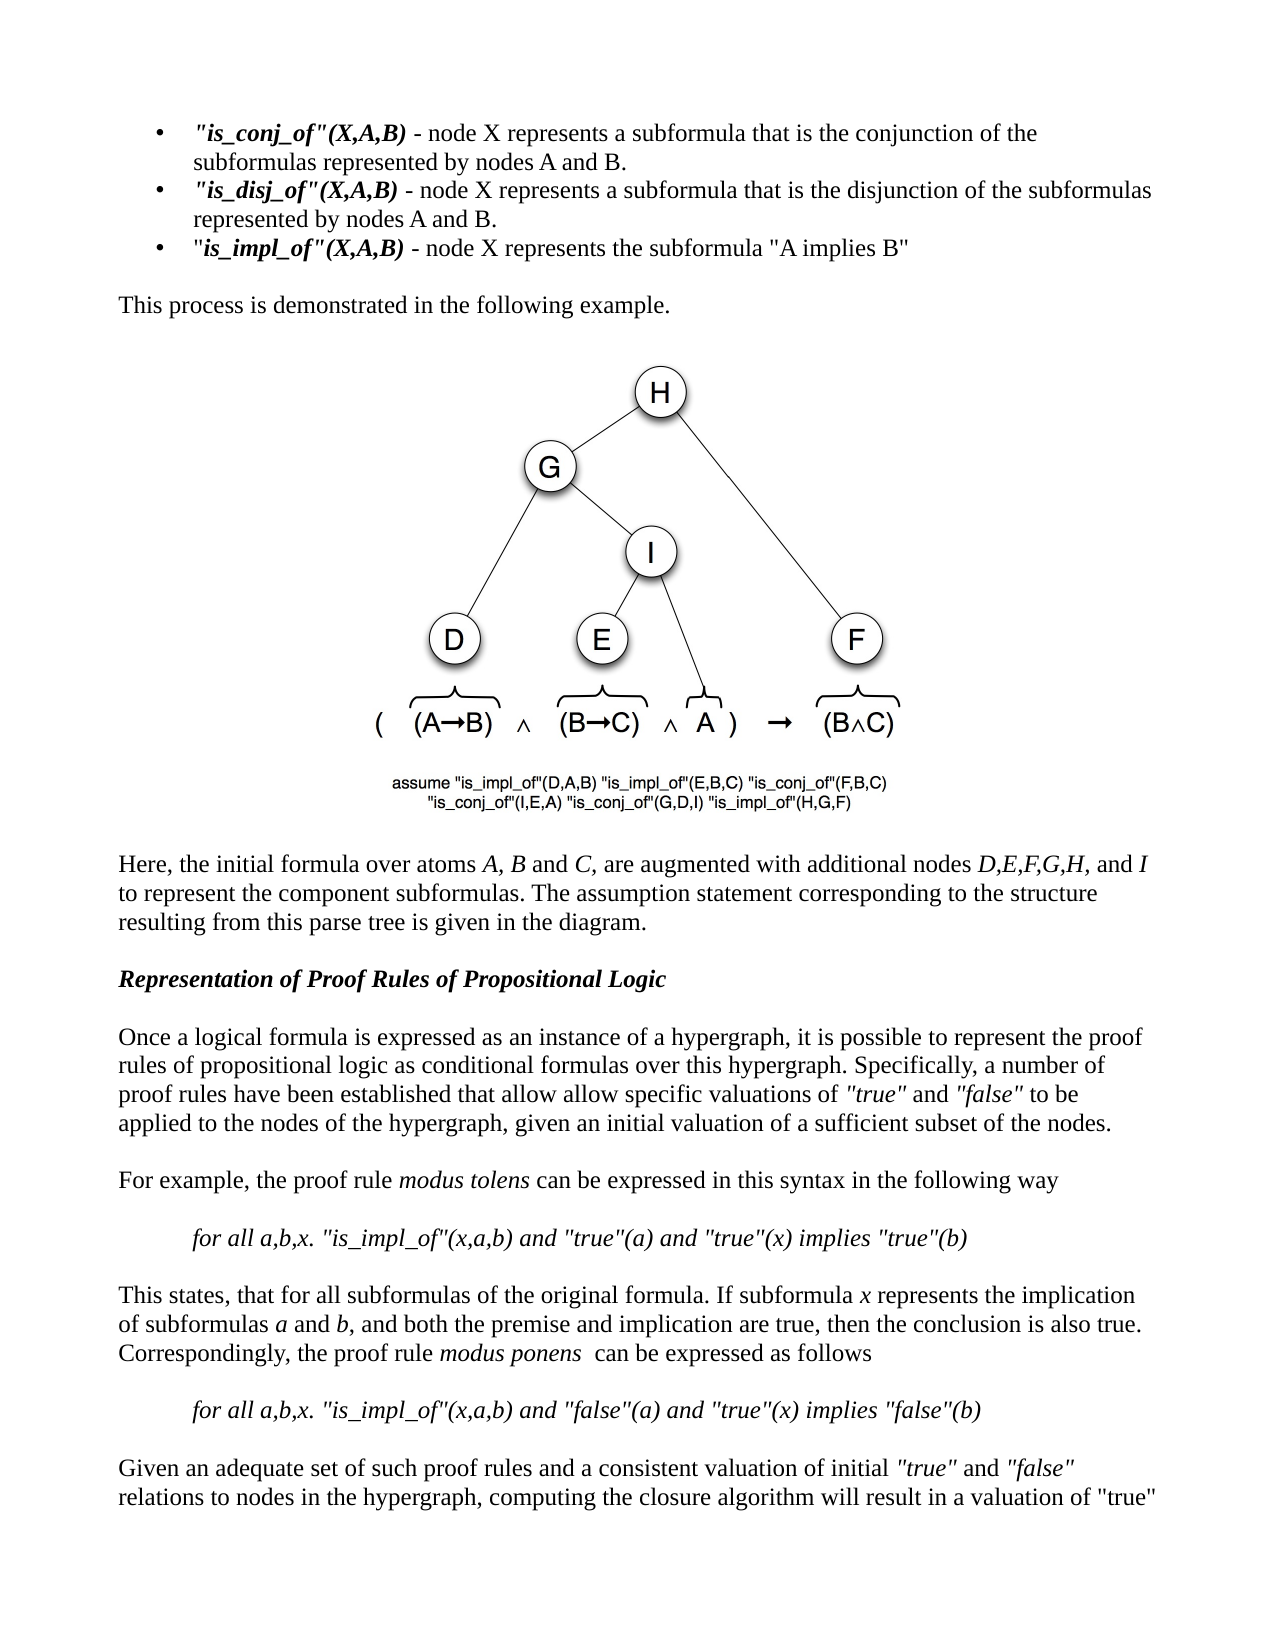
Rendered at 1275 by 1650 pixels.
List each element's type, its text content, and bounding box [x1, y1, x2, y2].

list "is_disj_of"(X,A,B) - node X represents a subformula that is the disjunction of the subformulas represented by nodes A and B. [156, 176, 1157, 233]
text For example, the proof rule modus tolens can be expressed in this syntax in the following way [118, 1166, 1157, 1194]
list "is_impl_of"(X,A,B) - node X represents the subformula "A implies B" [156, 233, 1157, 262]
text Once a logical formula is expressed as an instance of a hypergraph, it is possible to represent the proof rules of propositional logic as conditional formulas over this hypergraph. Specifically, a number of proof rules have been established that allow allow specific valuations of "true" and "false" to be applied to the nodes of the hypergraph, given an initial valuation of a sufficient subset of the nodes. [118, 1022, 1157, 1137]
list "is_conj_of"(X,A,B) - node X represents a subformula that is the conjunction of the subformulas represented by nodes A and B. [156, 118, 1157, 176]
text for all a,b,x. "is_impl_of"(x,a,b) and "true"(a) and "true"(x) implies "true"(b) [118, 1223, 1157, 1252]
text for all a,b,x. "is_impl_of"(x,a,b) and "false"(a) and "true"(x) implies "false"(b) [118, 1396, 1157, 1424]
picture [364, 348, 911, 821]
text This states, that for all subformulas of the original formula. If subformula x represents the implication of subformulas a and b, and both the premise and implication are true, then the conclusion is also true. Correspondingly, the proof rule modus ponens can be expressed as follows [118, 1281, 1157, 1367]
text Representation of Proof Rules of Propositional Logic [118, 964, 1157, 993]
text Given an adequate set of such proof rules and a consistent valuation of initial "true" and "false" relations to nodes in the hypergraph, computing the closure algorithm will result in a valuation of "true" [118, 1453, 1157, 1511]
text Here, the initial formula over atoms A, B and C, are augmented with additional nodes D,E,F,G,H, and I to represent the component subformulas. The assumption statement corresponding to the structure resulting from this parse tree is given in the diagram. [118, 849, 1157, 936]
text This process is demonstrated in the following example. [118, 291, 1157, 319]
